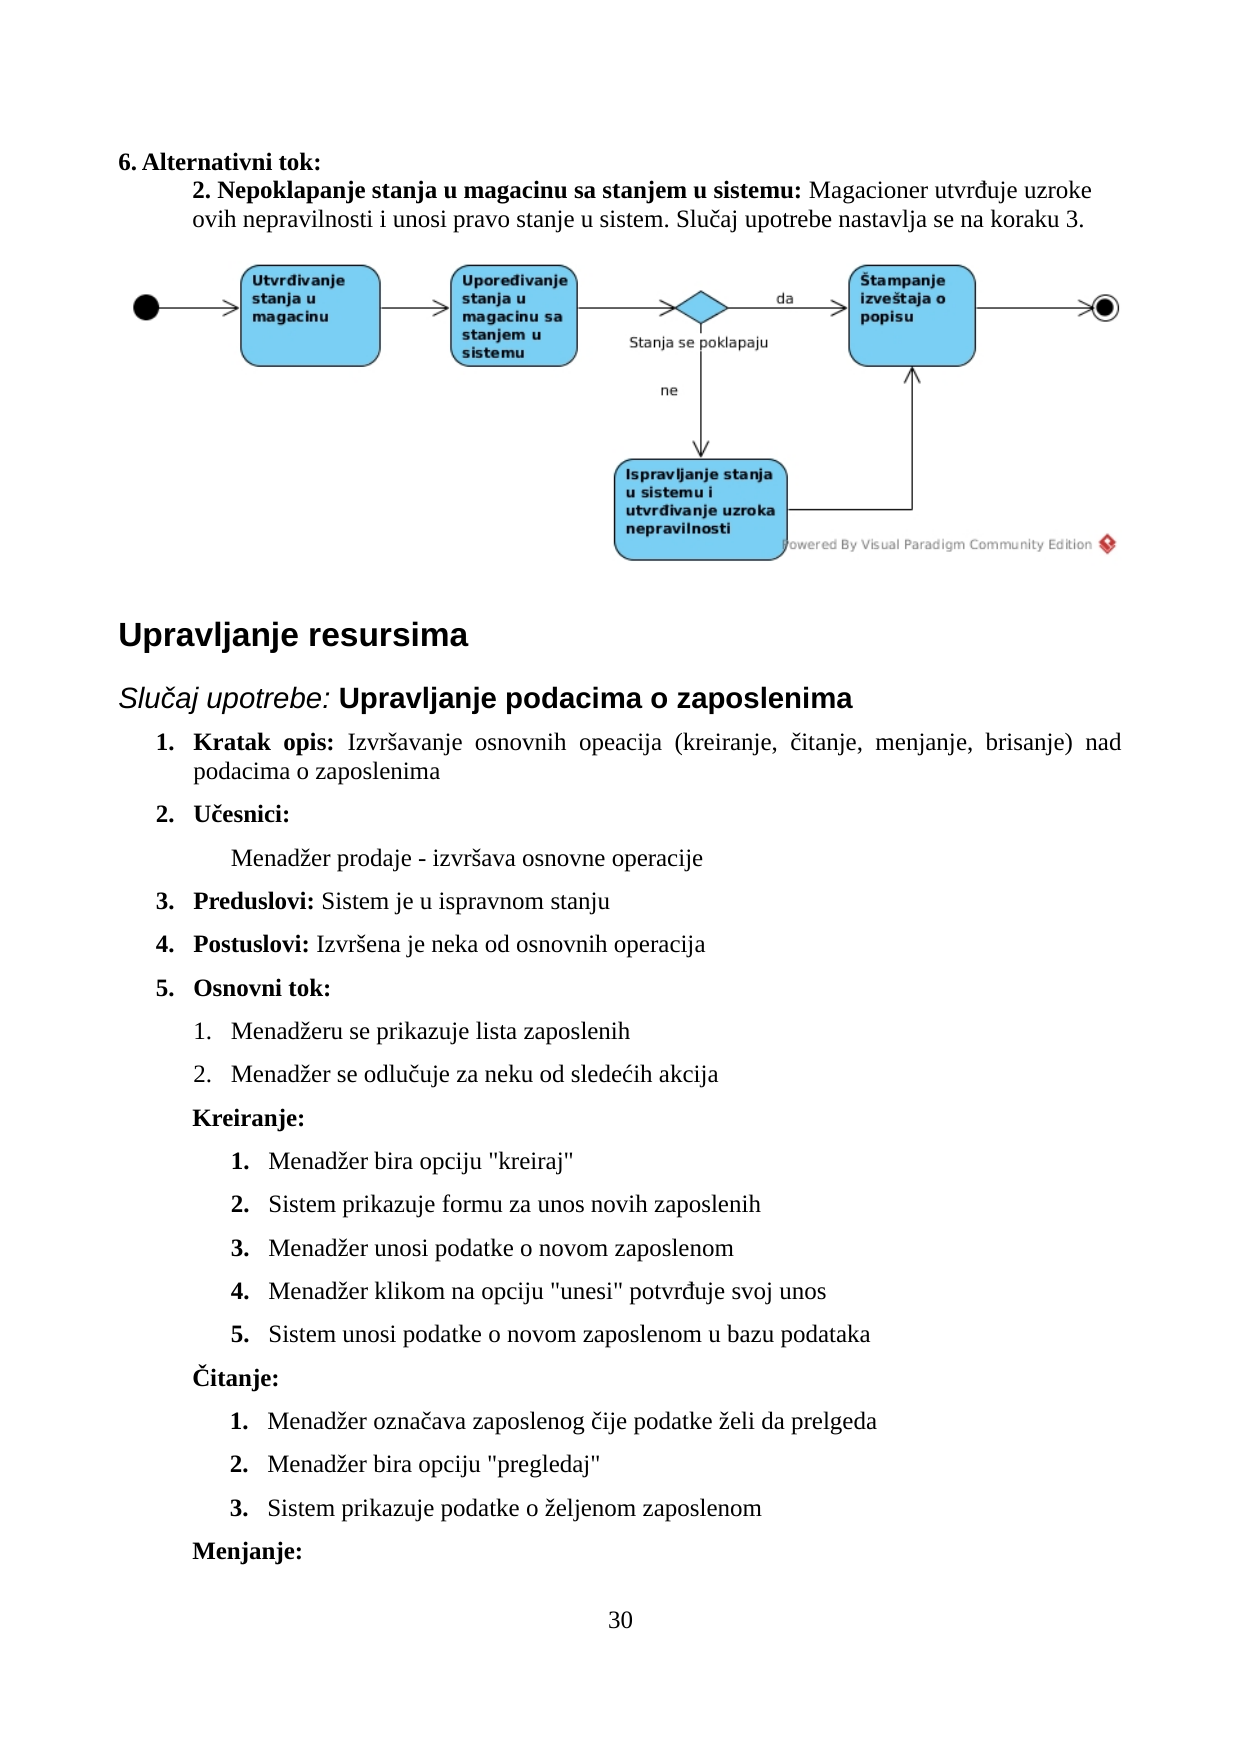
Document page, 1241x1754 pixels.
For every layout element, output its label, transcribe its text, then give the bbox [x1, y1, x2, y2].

subtitle Upravljanje resursima [118, 615, 1122, 654]
list Menadžer označava zaposlenog čije podatke želi da prelgeda [229, 1406, 1122, 1435]
list Preduslovi: Sistem je u ispravnom stanju [156, 886, 1122, 915]
list Menadžer bira opciju "pregledaj" [229, 1449, 1122, 1478]
list Učesnici: [156, 799, 1122, 828]
list Osnovni tok: [156, 973, 1122, 1001]
list Sistem prikazuje formu za unos novih zaposlenih [231, 1189, 1122, 1218]
text 6. Alternativni tok: [118, 147, 1122, 176]
text Čitanje: [118, 1363, 1122, 1391]
picture [118, 261, 1123, 566]
list Postuslovi: Izvršena je neka od osnovnih operacija [156, 929, 1122, 958]
list Menadžer unosi podatke o novom zaposlenom [231, 1233, 1122, 1261]
list Menadžer klikom na opciju "unesi" potvrđuje svoj unos [231, 1276, 1122, 1305]
list Kratak opis: Izvršavanje osnovnih opeacija (kreiranje, čitanje, menjanje, brisanje) nad podacima o zaposlenima [156, 727, 1122, 785]
list Menadžer prodaje - izvršava osnovne operacije [193, 843, 1122, 871]
text Menjanje: [118, 1536, 1122, 1565]
list Sistem unosi podatke o novom zaposlenom u bazu podataka [231, 1319, 1122, 1348]
subtitle Slučaj upotrebe: Upravljanje podacima o zaposlenima [118, 681, 1122, 715]
list Sistem prikazuje podatke o željenom zaposlenom [229, 1493, 1122, 1521]
list Menadžer bira opciju "kreiraj" [231, 1146, 1122, 1175]
text 2. Nepoklapanje stanja u magacinu sa stanjem u sistemu: Magacioner utvrđuje uzroke ovih nepravilnosti i unosi pravo stanje u sistem. Slučaj upotrebe nastavlja se na koraku 3. [118, 176, 1122, 233]
list Menadžer se odlučuje za neku od sledećih akcija [193, 1059, 1122, 1088]
text Kreiranje: [118, 1103, 1122, 1131]
list Menadžeru se prikazuje lista zaposlenih [193, 1016, 1122, 1045]
